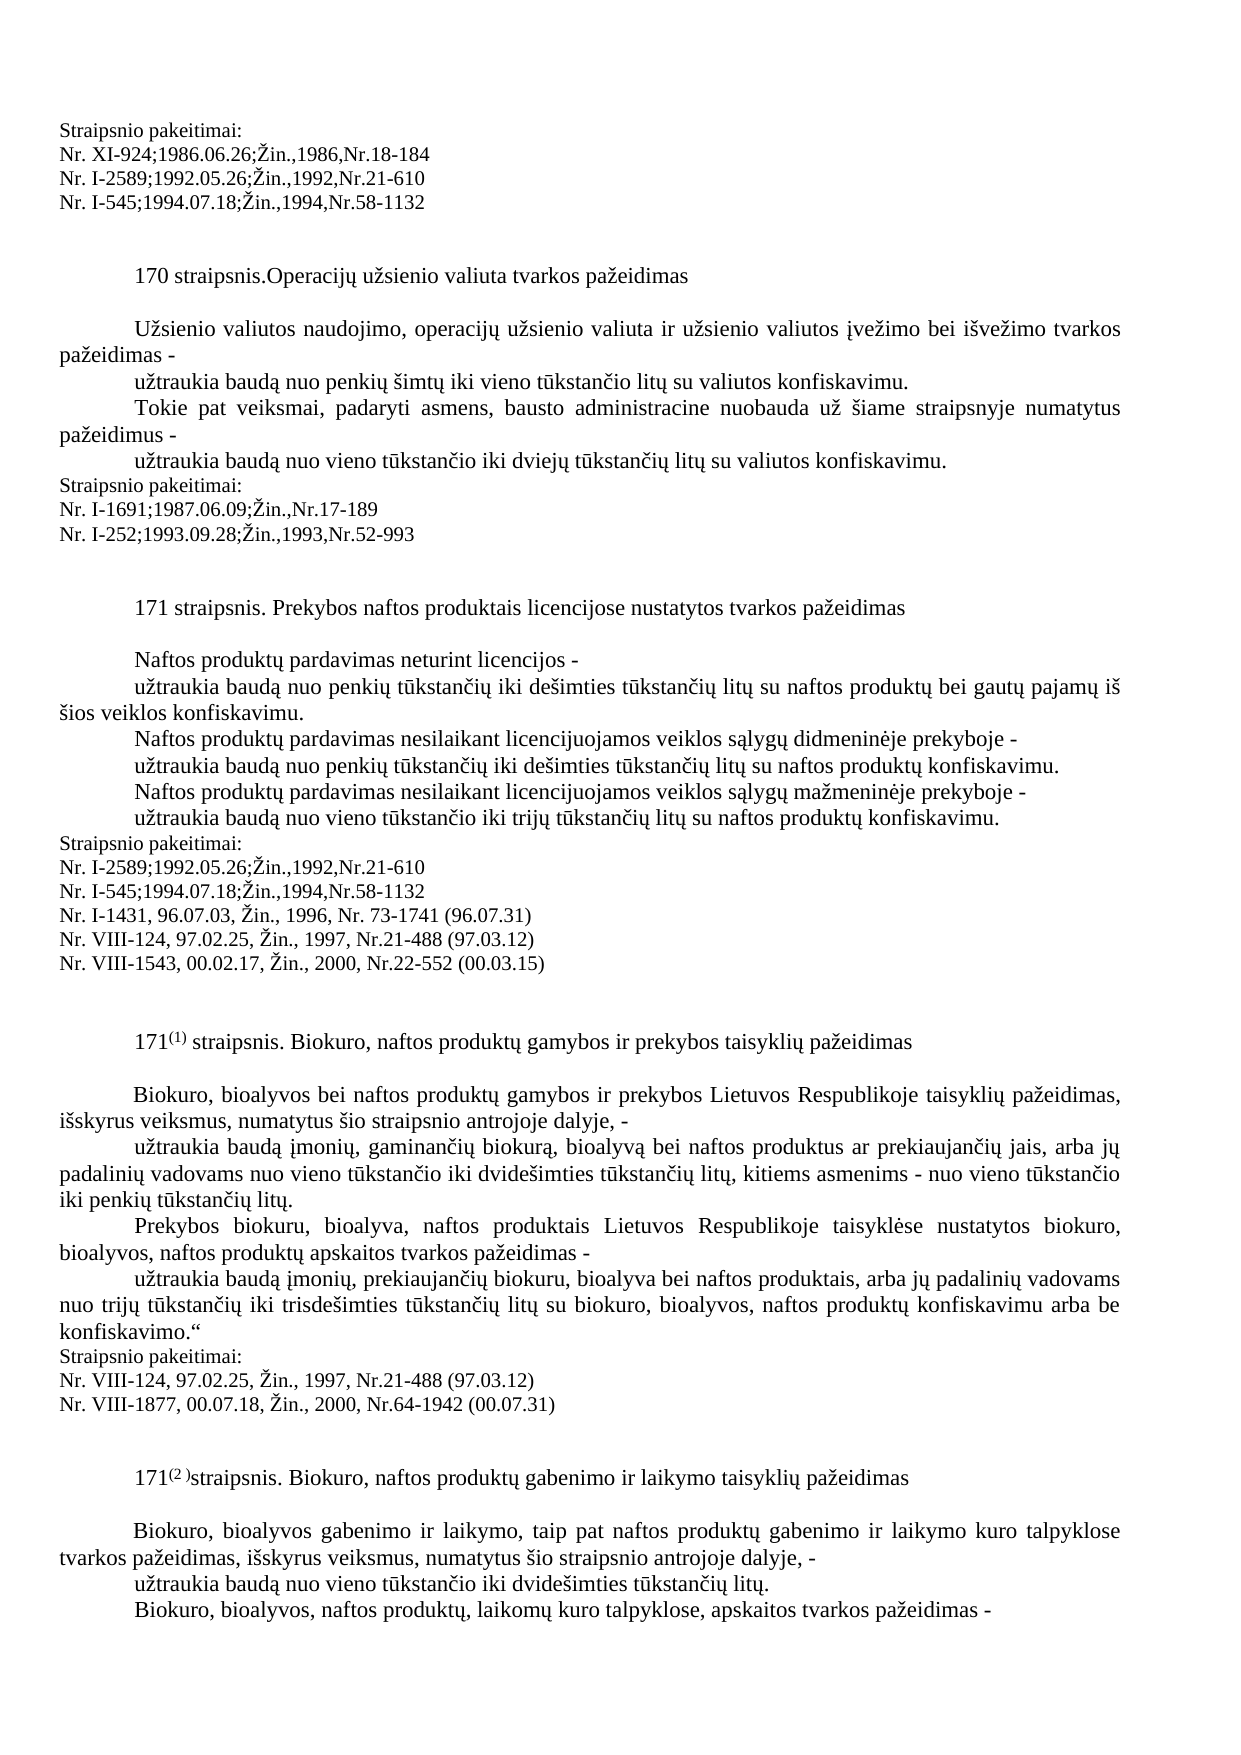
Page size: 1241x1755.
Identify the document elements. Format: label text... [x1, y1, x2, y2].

text Nr. VIII-1543, 00.02.17, Žin., 2000, Nr.22-552 (00.03.15) [59, 951, 1122, 975]
text Nr. VIII-124, 97.02.25, Žin., 1997, Nr.21-488 (97.03.12) [59, 1368, 1122, 1392]
text Nr. I-252;1993.09.28;Žin.,1993,Nr.52-993 [59, 521, 1122, 546]
text užtraukia baudą įmonių, gaminančių biokurą, bioalyvą bei naftos produktus ar prekiaujančių jais, arba jų padalinių vadovams nuo vieno tūkstančio iki dvidešimties tūkstančių litų, kitiems asmenims - nuo vieno tūkstančio iki penkių tūkstančių litų. [59, 1133, 1122, 1212]
text Straipsnio pakeitimai: [59, 118, 1122, 142]
text Nr. I-545;1994.07.18;Žin.,1994,Nr.58-1132 [59, 190, 1122, 214]
text užtraukia baudą nuo vieno tūkstančio iki dvidešimties tūkstančių litų. [59, 1570, 1122, 1596]
text Nr. I-1691;1987.06.09;Žin.,Nr.17-189 [59, 497, 1122, 521]
text Straipsnio pakeitimai: [59, 1344, 1122, 1368]
text užtraukia baudą įmonių, prekiaujančių biokuru, bioalyva bei naftos produktais, arba jų padalinių vadovams nuo trijų tūkstančių iki trisdešimties tūkstančių litų su biokuro, bioalyvos, naftos produktų konfiskavimu arba be konfiskavimo.“ [59, 1265, 1122, 1344]
text Nr. I-1431, 96.07.03, Žin., 1996, Nr. 73-1741 (96.07.31) [59, 903, 1122, 927]
text Naftos produktų pardavimas nesilaikant licencijuojamos veiklos sąlygų mažmeninėje prekyboje - [59, 778, 1122, 804]
text Nr. VIII-1877, 00.07.18, Žin., 2000, Nr.64-1942 (00.07.31) [59, 1392, 1122, 1416]
text 171(2 )straipsnis. Biokuro, naftos produktų gabenimo ir laikymo taisyklių pažeidimas [134, 1464, 1122, 1491]
text Naftos produktų pardavimas nesilaikant licencijuojamos veiklos sąlygų didmeninėje prekyboje - [59, 725, 1122, 752]
text Biokuro, bioalyvos gabenimo ir laikymo, taip pat naftos produktų gabenimo ir laikymo kuro talpyklose tvarkos pažeidimas, išskyrus veiksmus, numatytus šio straipsnio antrojoje dalyje, - [59, 1517, 1122, 1570]
text 171(1) straipsnis. Biokuro, naftos produktų gamybos ir prekybos taisyklių pažeidimas [134, 1028, 1122, 1054]
text Straipsnio pakeitimai: [59, 831, 1122, 855]
text Nr. I-2589;1992.05.26;Žin.,1992,Nr.21-610 [59, 166, 1122, 190]
text Biokuro, bioalyvos, naftos produktų, laikomų kuro talpyklose, apskaitos tvarkos pažeidimas - [59, 1596, 1122, 1623]
text Biokuro, bioalyvos bei naftos produktų gamybos ir prekybos Lietuvos Respublikoje taisyklių pažeidimas, išskyrus veiksmus, numatytus šio straipsnio antrojoje dalyje, - [59, 1081, 1122, 1133]
text 171 straipsnis. Prekybos naftos produktais licencijose nustatytos tvarkos pažeidimas [59, 594, 1122, 620]
text Užsienio valiutos naudojimo, operacijų užsienio valiuta ir užsienio valiutos įvežimo bei išvežimo tvarkos pažeidimas - [59, 315, 1122, 368]
text užtraukia baudą nuo penkių tūkstančių iki dešimties tūkstančių litų su naftos produktų bei gautų pajamų iš šios veiklos konfiskavimu. [59, 673, 1122, 725]
text užtraukia baudą nuo penkių šimtų iki vieno tūkstančio litų su valiutos konfiskavimu. [59, 368, 1122, 394]
text užtraukia baudą nuo vieno tūkstančio iki trijų tūkstančių litų su naftos produktų konfiskavimu. [59, 804, 1122, 831]
text Prekybos biokuru, bioalyva, naftos produktais Lietuvos Respublikoje taisyklėse nustatytos biokuro, bioalyvos, naftos produktų apskaitos tvarkos pažeidimas - [59, 1212, 1122, 1265]
text užtraukia baudą nuo vieno tūkstančio iki dviejų tūkstančių litų su valiutos konfiskavimu. [59, 447, 1122, 473]
text Nr. VIII-124, 97.02.25, Žin., 1997, Nr.21-488 (97.03.12) [59, 927, 1122, 951]
text Nr. I-2589;1992.05.26;Žin.,1992,Nr.21-610 [59, 855, 1122, 879]
text 170 straipsnis.Operacijų užsienio valiuta tvarkos pažeidimas [59, 262, 1122, 289]
text Tokie pat veiksmai, padaryti asmens, bausto administracine nuobauda už šiame straipsnyje numatytus pažeidimus - [59, 394, 1122, 447]
text Naftos produktų pardavimas neturint licencijos - [59, 646, 1122, 673]
text Nr. I-545;1994.07.18;Žin.,1994,Nr.58-1132 [59, 879, 1122, 903]
text Nr. XI-924;1986.06.26;Žin.,1986,Nr.18-184 [59, 142, 1122, 166]
text užtraukia baudą nuo penkių tūkstančių iki dešimties tūkstančių litų su naftos produktų konfiskavimu. [59, 752, 1122, 778]
text Straipsnio pakeitimai: [59, 473, 1122, 497]
